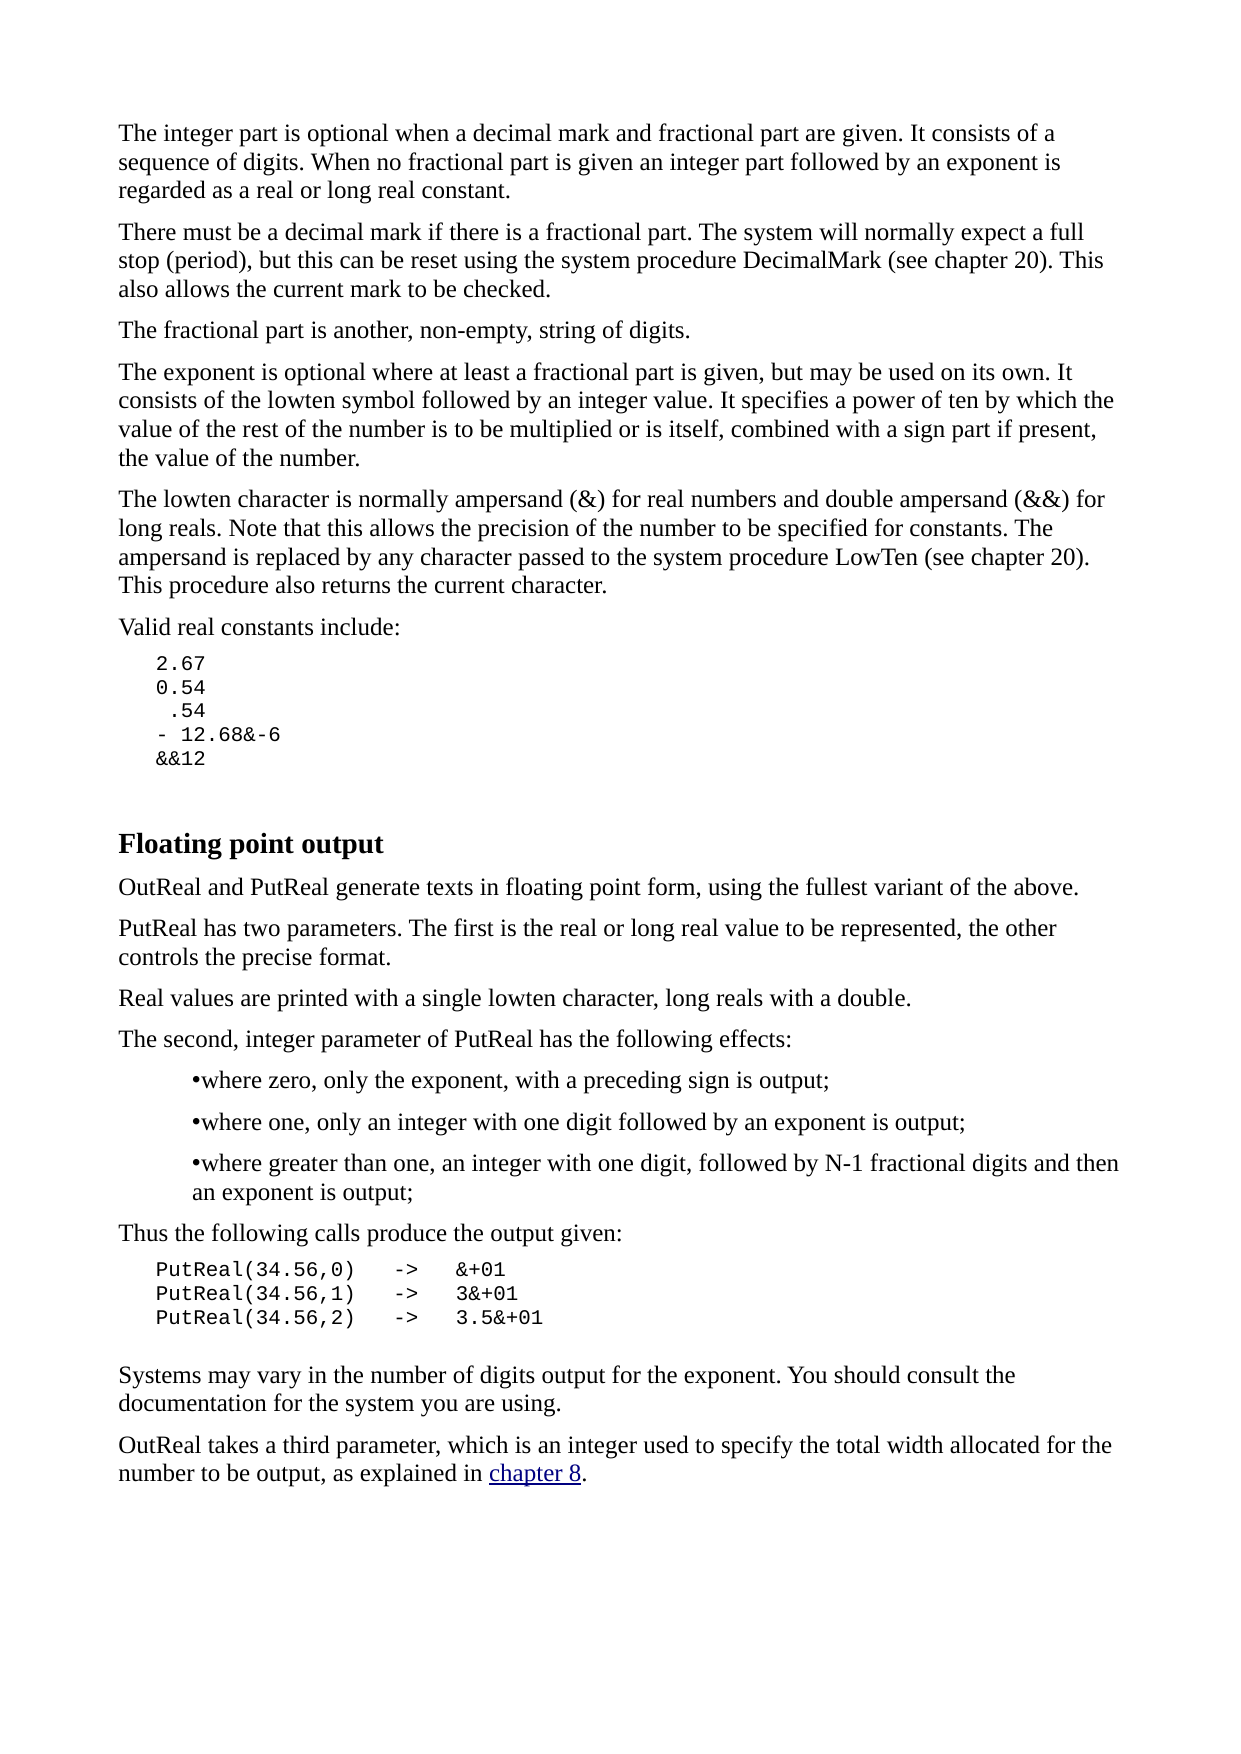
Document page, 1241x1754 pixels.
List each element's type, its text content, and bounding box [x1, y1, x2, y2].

text Systems may vary in the number of digits output for the exponent. You should consult the documentation for the system you are using. [118, 1360, 1122, 1417]
text The integer part is optional when a decimal mark and fractional part are given. It consists of a sequence of digits. When no fractional part is given an integer part followed by an exponent is regarded as a real or long real constant. [118, 118, 1122, 204]
text PutReal(34.56,0) -> &+01 [118, 1259, 1122, 1283]
text The exponent is optional where at least a fractional part is given, but may be used on its own. It consists of the lowten symbol followed by an integer value. It specifies a power of ten by which the value of the rest of the number is to be multiplied or is itself, combined with a sign part if present, the value of the number. [118, 357, 1122, 472]
subtitle Floating point output [118, 826, 1122, 859]
text Valid real constants include: [118, 612, 1122, 641]
list where one, only an integer with one digit followed by an exponent is output; [118, 1107, 1122, 1136]
list where greater than one, an integer with one digit, followed by N-1 fractional digits and then an exponent is output; [118, 1148, 1122, 1206]
text Real values are printed with a single lowten character, long reals with a double. [118, 983, 1122, 1012]
text The fractional part is another, non-empty, string of digits. [118, 316, 1122, 344]
text PutReal(34.56,1) -> 3&+01 [118, 1283, 1122, 1307]
text OutReal takes a third parameter, which is an integer used to specify the total width allocated for the number to be output, as explained in chapter 8. [118, 1430, 1122, 1487]
list where zero, only the exponent, with a preceding sign is output; [118, 1066, 1122, 1094]
text The second, integer parameter of PutReal has the following effects: [118, 1024, 1122, 1053]
text There must be a decimal mark if there is a fractional part. The system will normally expect a full stop (period), but this can be reset using the system procedure DecimalMark (see chapter 20). This also allows the current mark to be checked. [118, 217, 1122, 303]
text .54 [118, 700, 1122, 724]
text - 12.68&-6 [118, 724, 1122, 748]
text The lowten character is normally ampersand (&) for real numbers and double ampersand (&&) for long reals. Note that this allows the precision of the number to be specified for constants. The ampersand is replaced by any character passed to the system procedure LowTen (see chapter 20). This procedure also returns the current character. [118, 484, 1122, 599]
text Thus the following calls produce the output given: [118, 1218, 1122, 1247]
text PutReal has two parameters. The first is the real or long real value to be represented, the other controls the precise format. [118, 913, 1122, 971]
text 2.67 [118, 653, 1122, 677]
text OutReal and PutReal generate texts in floating point form, using the fullest variant of the above. [118, 872, 1122, 901]
text 0.54 [118, 677, 1122, 700]
text &&12 [118, 748, 1122, 771]
text PutReal(34.56,2) -> 3.5&+01 [118, 1307, 1122, 1330]
